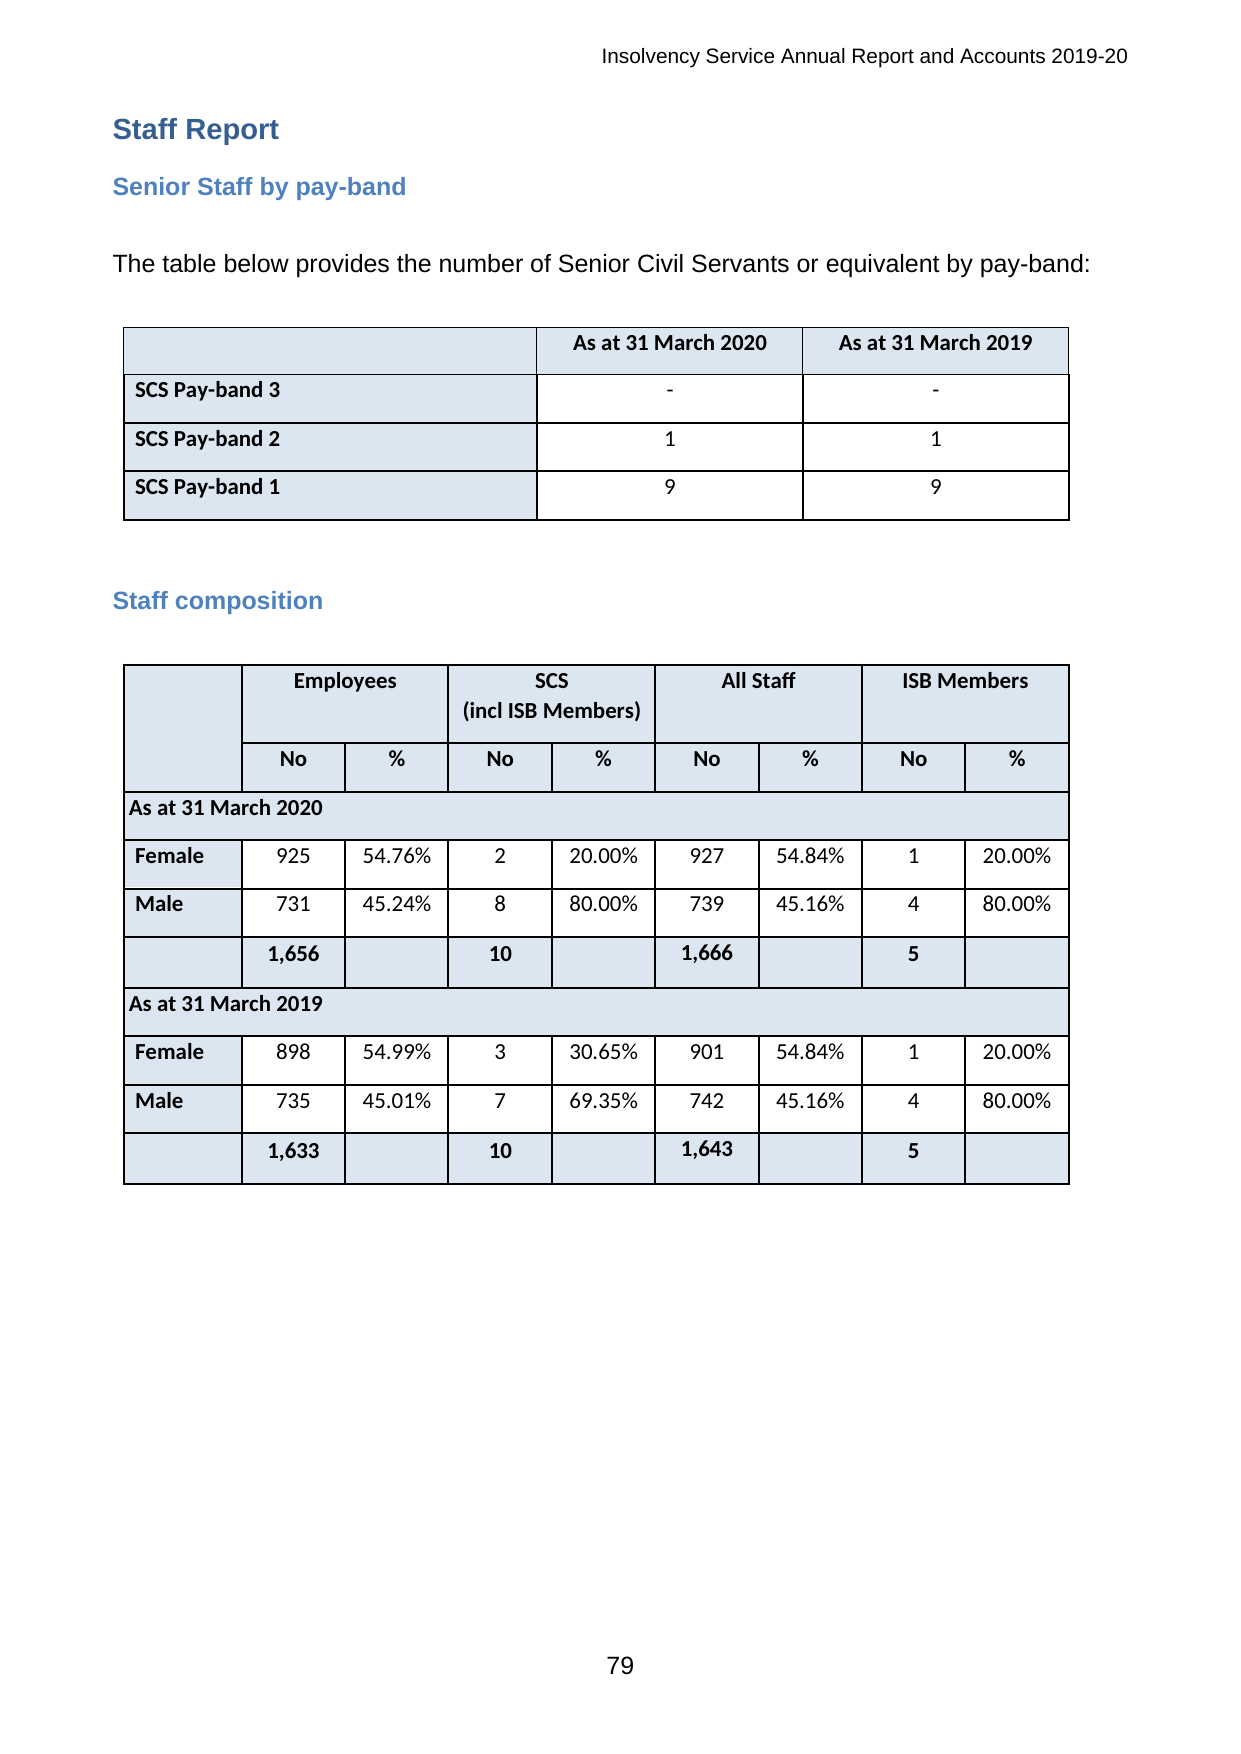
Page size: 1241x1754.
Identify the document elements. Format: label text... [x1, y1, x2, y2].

table_cell 1 [863, 1037, 964, 1084]
table_header As at 31 March 2020 [537, 328, 802, 374]
subtitle Staff composition [112, 586, 1128, 615]
table_cell No [243, 744, 344, 791]
table_cell 735 [243, 1086, 344, 1132]
table_cell Female [125, 841, 241, 887]
text The table below provides the number of Senior Civil Servants or equivalent by pay-band: [112, 249, 1128, 278]
table_cell [966, 1134, 1068, 1183]
table_cell 731 [243, 890, 344, 936]
table_cell [346, 1134, 447, 1183]
table_cell Male [125, 1086, 241, 1132]
table_cell 54.84% [760, 841, 861, 887]
table_header As at 31 March 2019 [803, 328, 1068, 374]
table_cell 739 [656, 890, 758, 936]
table_cell - [538, 375, 802, 422]
table_cell 20.00% [966, 1037, 1068, 1084]
table_cell 80.00% [553, 890, 654, 936]
table_cell SCS Pay-band 3 [125, 375, 536, 422]
table_cell 54.84% [760, 1037, 861, 1084]
table_cell 80.00% [966, 890, 1068, 936]
table_header ISB Members [863, 666, 1068, 742]
table_cell - [804, 375, 1068, 422]
table_cell % [553, 744, 654, 791]
table_cell 3 [449, 1037, 551, 1084]
table_cell 20.00% [553, 841, 654, 887]
table_cell Female [125, 1037, 241, 1084]
table_cell 925 [243, 841, 344, 887]
table_header Employees [243, 666, 447, 742]
table_cell 69.35% [553, 1086, 654, 1132]
subtitle Senior Staff by pay-band [112, 172, 1128, 200]
table_cell 5 [863, 938, 964, 987]
table_cell 901 [656, 1037, 758, 1084]
table_cell 45.16% [760, 1086, 861, 1132]
table_cell [346, 938, 447, 987]
table_cell 1 [863, 841, 964, 887]
table_cell 45.01% [346, 1086, 447, 1132]
table_cell 7 [449, 1086, 551, 1132]
table_header [124, 328, 536, 374]
table_cell 1,656 [243, 938, 344, 987]
table_cell [966, 938, 1068, 987]
table_cell 10 [449, 1134, 551, 1183]
table_cell 54.99% [346, 1037, 447, 1084]
table_cell 4 [863, 1086, 964, 1132]
table_cell 45.16% [760, 890, 861, 936]
table_cell 9 [804, 472, 1068, 519]
table_cell 898 [243, 1037, 344, 1084]
table_cell 8 [449, 890, 551, 936]
table_cell 54.76% [346, 841, 447, 887]
table_cell 1 [538, 424, 802, 470]
table_cell % [760, 744, 861, 791]
table_cell [760, 938, 861, 987]
table_cell No [863, 744, 964, 791]
subtitle Staff Report [112, 112, 1128, 146]
table_cell No [656, 744, 758, 791]
table_cell As at 31 March 2020 [125, 793, 1068, 839]
table_cell 1,643 [656, 1134, 758, 1183]
table_cell 80.00% [966, 1086, 1068, 1132]
table_cell 10 [449, 938, 551, 987]
table_cell 1 [804, 424, 1068, 470]
table_cell SCS Pay-band 2 [125, 424, 536, 470]
table_cell 927 [656, 841, 758, 887]
table_cell 20.00% [966, 841, 1068, 887]
table_cell 45.24% [346, 890, 447, 936]
table_cell 9 [538, 472, 802, 519]
table_cell 30.65% [553, 1037, 654, 1084]
table_cell [760, 1134, 861, 1183]
table_cell 742 [656, 1086, 758, 1132]
table_cell [553, 938, 654, 987]
table_cell 1,633 [243, 1134, 344, 1183]
table_header All Staff [656, 666, 861, 742]
table_cell 2 [449, 841, 551, 887]
table_cell 1,666 [656, 938, 758, 987]
table_header [125, 666, 241, 791]
table_cell SCS Pay-band 1 [125, 472, 536, 519]
table_cell % [346, 744, 447, 791]
table_header SCS (incl ISB Members) [449, 666, 654, 742]
table_cell [553, 1134, 654, 1183]
table_cell No [449, 744, 551, 791]
table_cell 4 [863, 890, 964, 936]
table_cell Male [125, 890, 241, 936]
table_cell [125, 938, 241, 987]
table_cell 5 [863, 1134, 964, 1183]
table_cell [125, 1134, 241, 1183]
table_cell As at 31 March 2019 [125, 989, 1068, 1035]
table_cell % [966, 744, 1068, 791]
